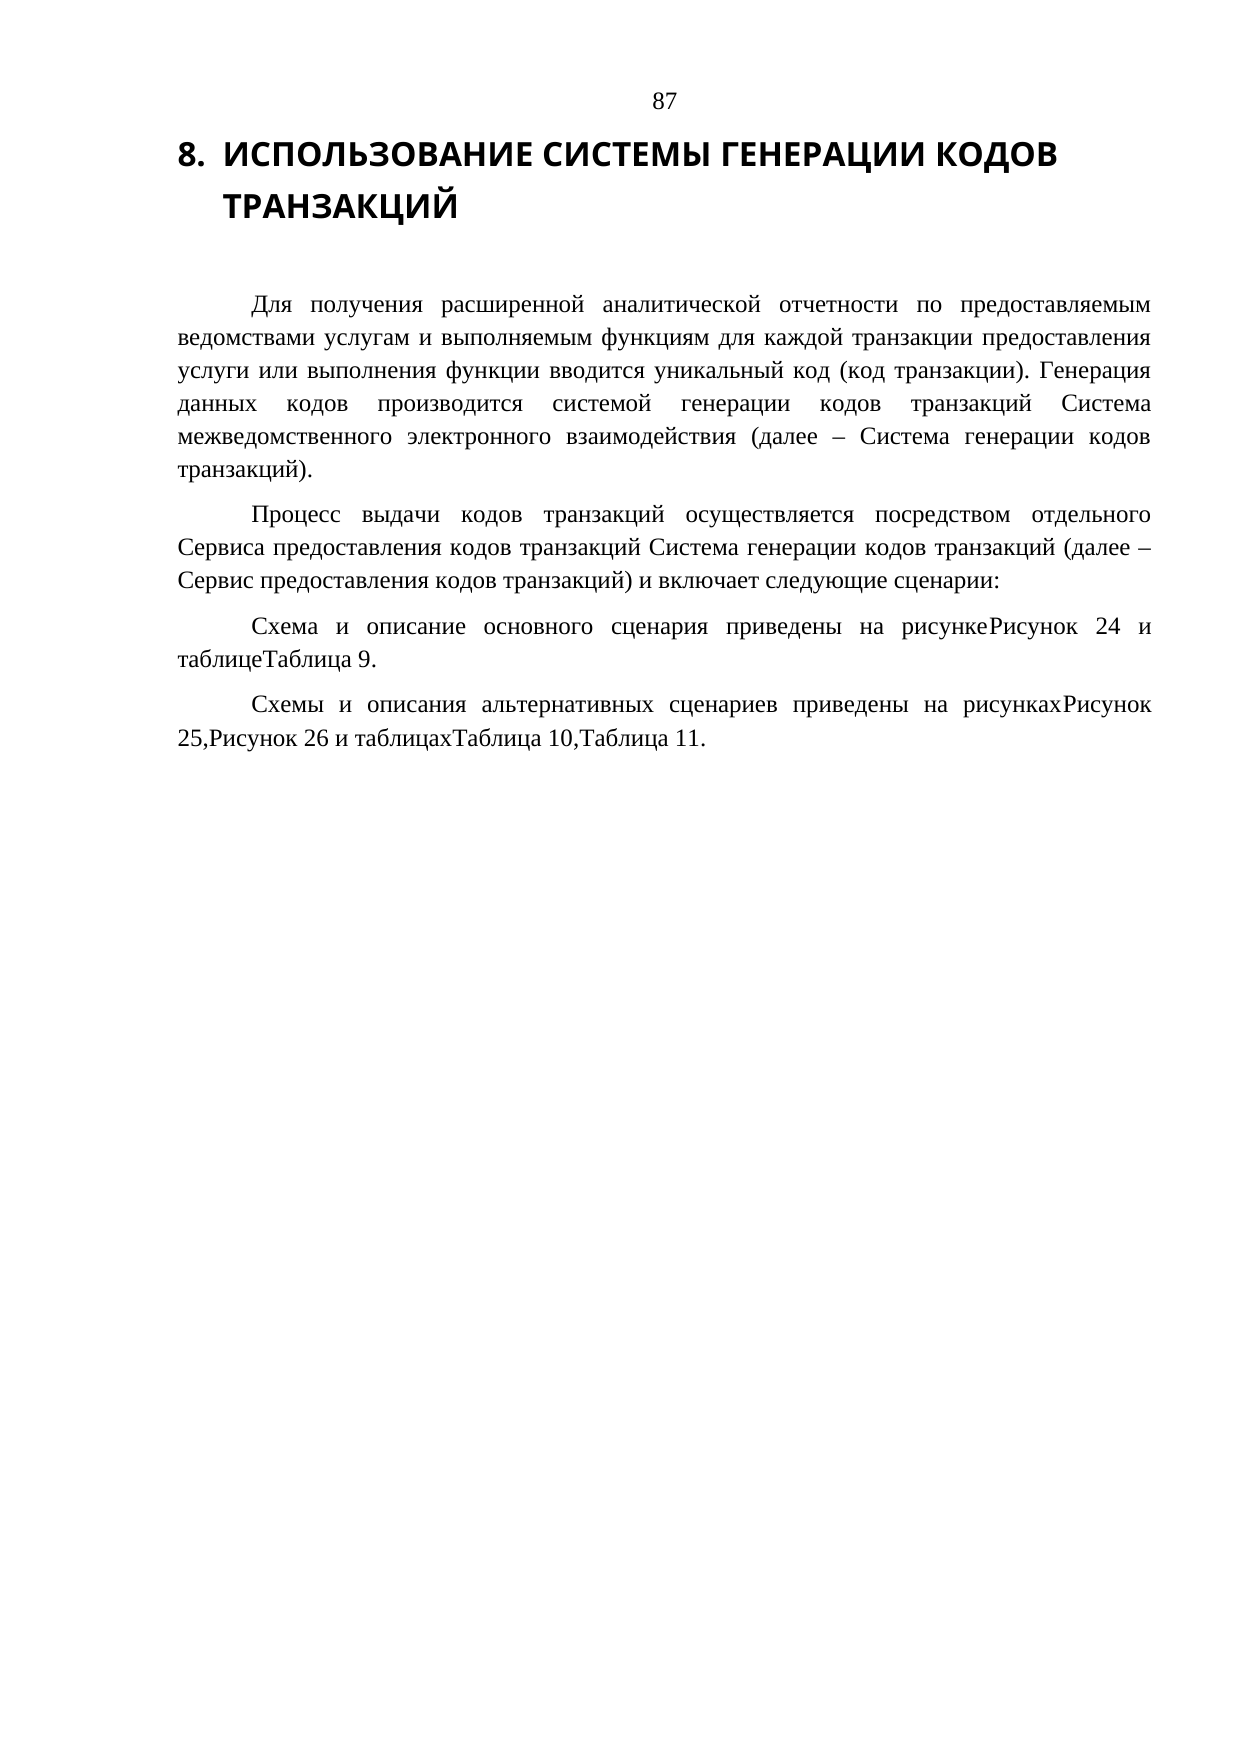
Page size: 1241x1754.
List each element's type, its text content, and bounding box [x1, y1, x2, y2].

text Для получения расширенной аналитической отчетности по предоставляемым ведомствами услугам и выполняемым функциям для каждой транзакции предоставления услуги или выполнения функции вводится уникальный код (код транзакции). Генерация данных кодов производится системой генерации кодов транзакций Система межведомственного электронного взаимодействия (далее – Система генерации кодов транзакций). [177, 289, 1152, 483]
text Схемы и описания альтернативных сценариев приведены на рисункахРисунок 25,Рисунок 26 и таблицахТаблица 10,Таблица 11. [177, 689, 1152, 751]
subtitle Использование системы генерации кодов транзакций [177, 131, 1152, 228]
text Процесс выдачи кодов транзакций осуществляется посредством отдельного Сервиса предоставления кодов транзакций Система генерации кодов транзакций (далее – Сервис предоставления кодов транзакций) и включает следующие сценарии: [177, 499, 1152, 594]
text Схема и описание основного сценария приведены на рисункеРисунок 24 и таблицеТаблица 9. [177, 611, 1152, 673]
